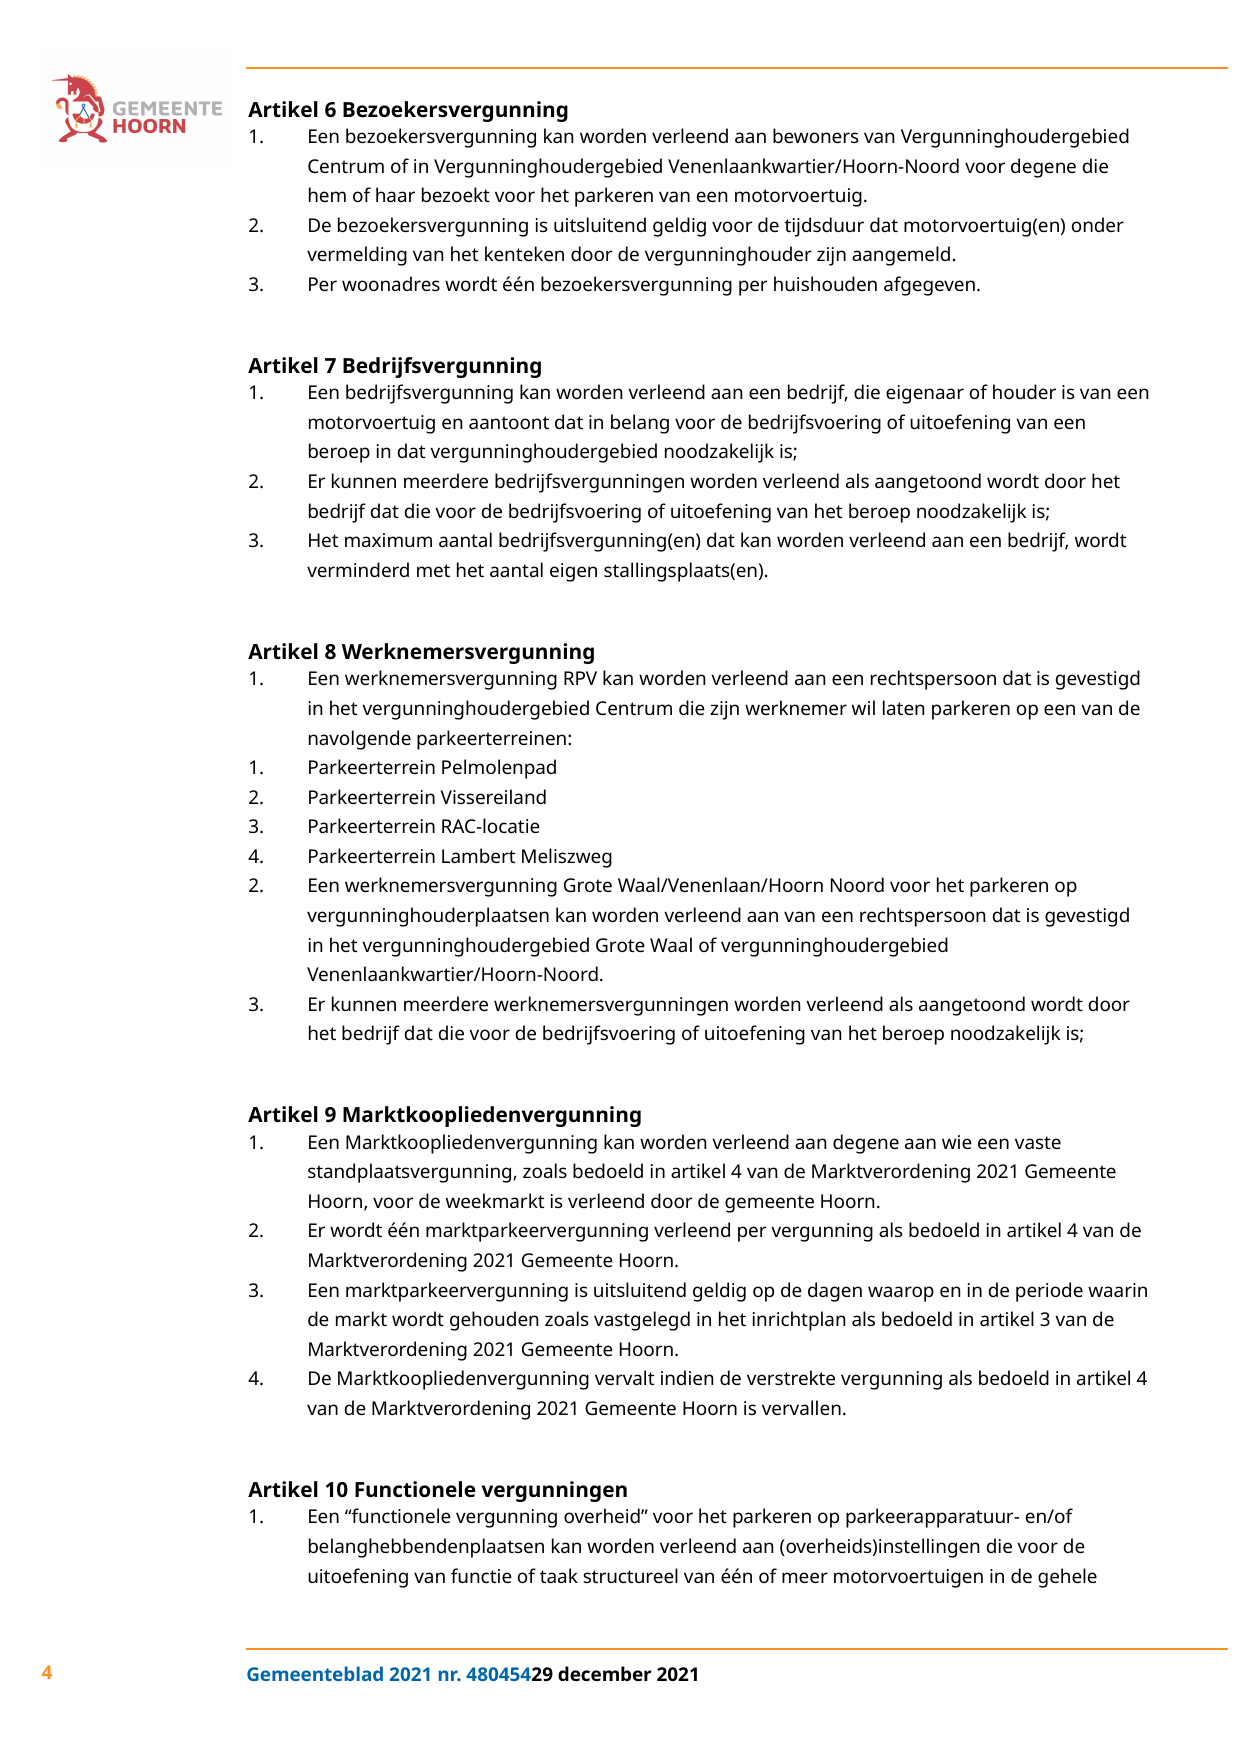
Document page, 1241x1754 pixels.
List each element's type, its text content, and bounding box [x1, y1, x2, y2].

list Een werknemersvergunning RPV kan worden verleend aan een rechtspersoon dat is gevestigd in het vergunninghoudergebied Centrum die zijn werknemer wil laten parkeren op een van de navolgende parkeerterreinen: [248, 666, 1152, 750]
list Een bezoekersvergunning kan worden verleend aan bewoners van Vergunninghoudergebied Centrum of in Vergunninghoudergebied Venenlaankwartier/Hoorn-Noord voor degene die hem of haar bezoekt voor het parkeren van een motorvoertuig. [248, 123, 1152, 208]
list Een bedrijfsvergunning kan worden verleend aan een bedrijf, die eigenaar of houder is van een motorvoertuig en aantoont dat in belang voor de bedrijfsvoering of uitoefening van een beroep in dat vergunninghoudergebied noodzakelijk is; [248, 379, 1152, 464]
picture [41, 47, 231, 172]
list Er wordt één marktparkeervergunning verleend per vergunning als bedoeld in artikel 4 van de Marktverordening 2021 Gemeente Hoorn. [248, 1218, 1152, 1273]
list Parkeerterrein Pelmolenpad [248, 754, 1152, 780]
list Parkeerterrein Vissereiland [248, 784, 1152, 809]
list Een werknemersvergunning Grote Waal/Venenlaan/Hoorn Noord voor het parkeren op vergunninghouderplaatsen kan worden verleend aan van een rechtspersoon dat is gevestigd in het vergunninghoudergebied Grote Waal of vergunninghoudergebied Venenlaankwartier/Hoorn-Noord. [248, 873, 1152, 987]
list Een marktparkeervergunning is uitsluitend geldig op de dagen waarop en in de periode waarin de markt wordt gehouden zoals vastgelegd in het inrichtplan als bedoeld in artikel 3 van de Marktverordening 2021 Gemeente Hoorn. [248, 1277, 1152, 1362]
list Per woonadres wordt één bezoekersvergunning per huishouden afgegeven. [248, 271, 1152, 297]
text Artikel 10 Functionele vergunningen [248, 1475, 1152, 1504]
list Parkeerterrein Lambert Meliszweg [248, 843, 1152, 869]
list Er kunnen meerdere werknemersvergunningen worden verleend als aangetoond wordt door het bedrijf dat die voor de bedrijfsvoering of uitoefening van het beroep noodzakelijk is; [248, 991, 1152, 1046]
list Een Marktkoopliedenvergunning kan worden verleend aan degene aan wie een vaste standplaatsvergunning, zoals bedoeld in artikel 4 van de Marktverordening 2021 Gemeente Hoorn, voor de weekmarkt is verleend door de gemeente Hoorn. [248, 1129, 1152, 1214]
text Artikel 7 Bedrijfsvergunning [248, 351, 1152, 379]
list Er kunnen meerdere bedrijfsvergunningen worden verleend als aangetoond wordt door het bedrijf dat die voor de bedrijfsvoering of uitoefening van het beroep noodzakelijk is; [248, 468, 1152, 524]
text Artikel 6 Bezoekersvergunning [248, 95, 1152, 123]
list De Marktkoopliedenvergunning vervalt indien de verstrekte vergunning als bedoeld in artikel 4 van de Marktverordening 2021 Gemeente Hoorn is vervallen. [248, 1366, 1152, 1421]
list De bezoekersvergunning is uitsluitend geldig voor de tijdsduur dat motorvoertuig(en) onder vermelding van het kenteken door de vergunninghouder zijn aangemeld. [248, 212, 1152, 267]
list Parkeerterrein RAC-locatie [248, 813, 1152, 839]
text Artikel 8 Werknemersvergunning [248, 637, 1152, 666]
list Een “functionele vergunning overheid” voor het parkeren op parkeerapparatuur- en/of belanghebbendenplaatsen kan worden verleend aan (overheids)instellingen die voor de uitoefening van functie of taak structureel van één of meer motorvoertuigen in de gehele [248, 1504, 1152, 1588]
text Artikel 9 Marktkoopliedenvergunning [248, 1101, 1152, 1129]
list Het maximum aantal bedrijfsvergunning(en) dat kan worden verleend aan een bedrijf, wordt verminderd met het aantal eigen stallingsplaats(en). [248, 527, 1152, 583]
